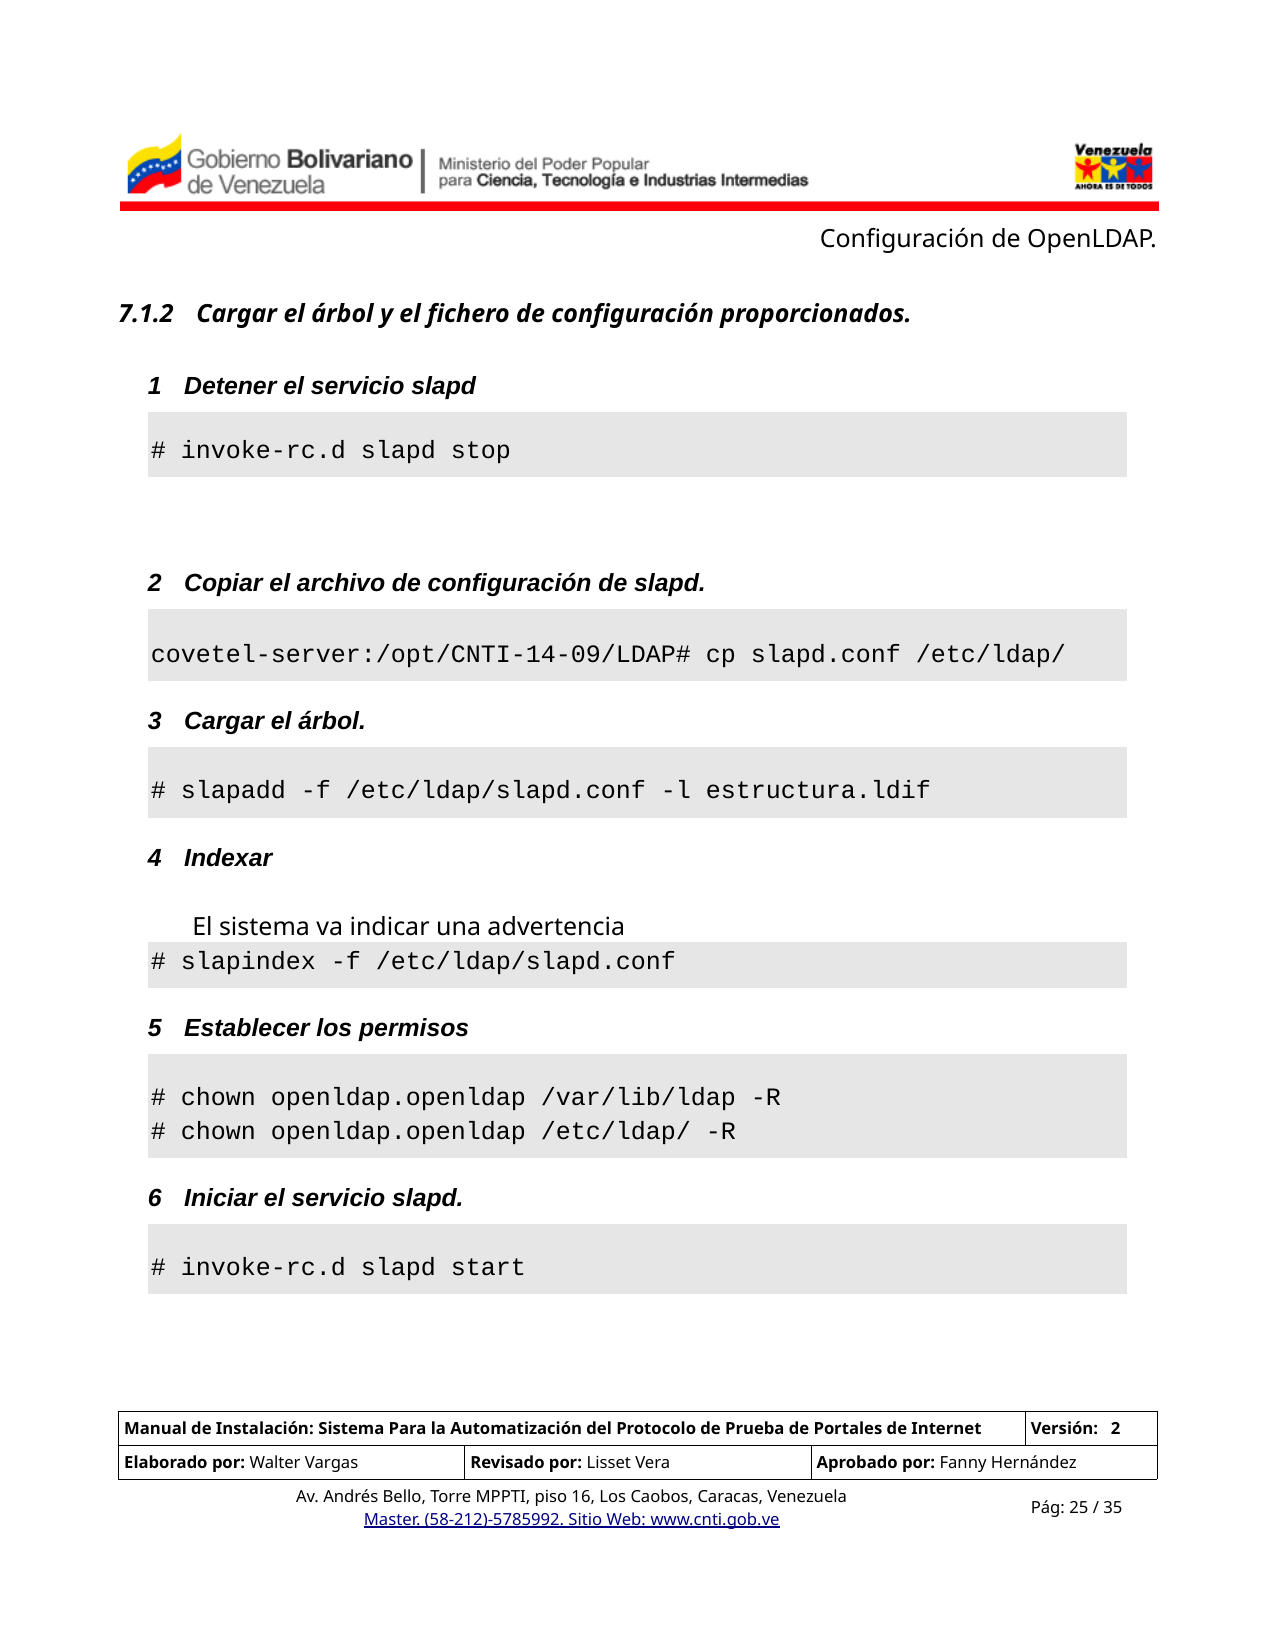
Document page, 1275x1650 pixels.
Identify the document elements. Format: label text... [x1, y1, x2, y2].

text # invoke-rc.d slapd stop [148, 412, 1127, 469]
subtitle Cargar el árbol y el fichero de configuración proporcionados. [118, 295, 1157, 329]
text # chown openldap.openldap /etc/ldap/ -R [148, 1113, 1127, 1150]
subtitle Detener el servicio slapd [148, 371, 1157, 400]
text # slapindex -f /etc/ldap/slapd.conf [148, 942, 1127, 979]
subtitle Cargar el árbol. [148, 706, 1157, 735]
subtitle Iniciar el servicio slapd. [148, 1183, 1157, 1212]
picture [120, 125, 1159, 211]
text # slapadd -f /etc/ldap/slapd.conf -l estructura.ldif [148, 747, 1127, 809]
subtitle Copiar el archivo de configuración de slapd. [148, 568, 1157, 597]
subtitle Establecer los permisos [148, 1013, 1157, 1041]
text El sistema va indicar una advertencia [118, 884, 1157, 942]
subtitle Indexar [148, 843, 1157, 871]
text covetel-server:/opt/CNTI-14-09/LDAP# cp slapd.conf /etc/ldap/ [148, 609, 1127, 673]
text # chown openldap.openldap /var/lib/ldap -R [148, 1054, 1127, 1113]
text # invoke-rc.d slapd start [148, 1224, 1127, 1286]
